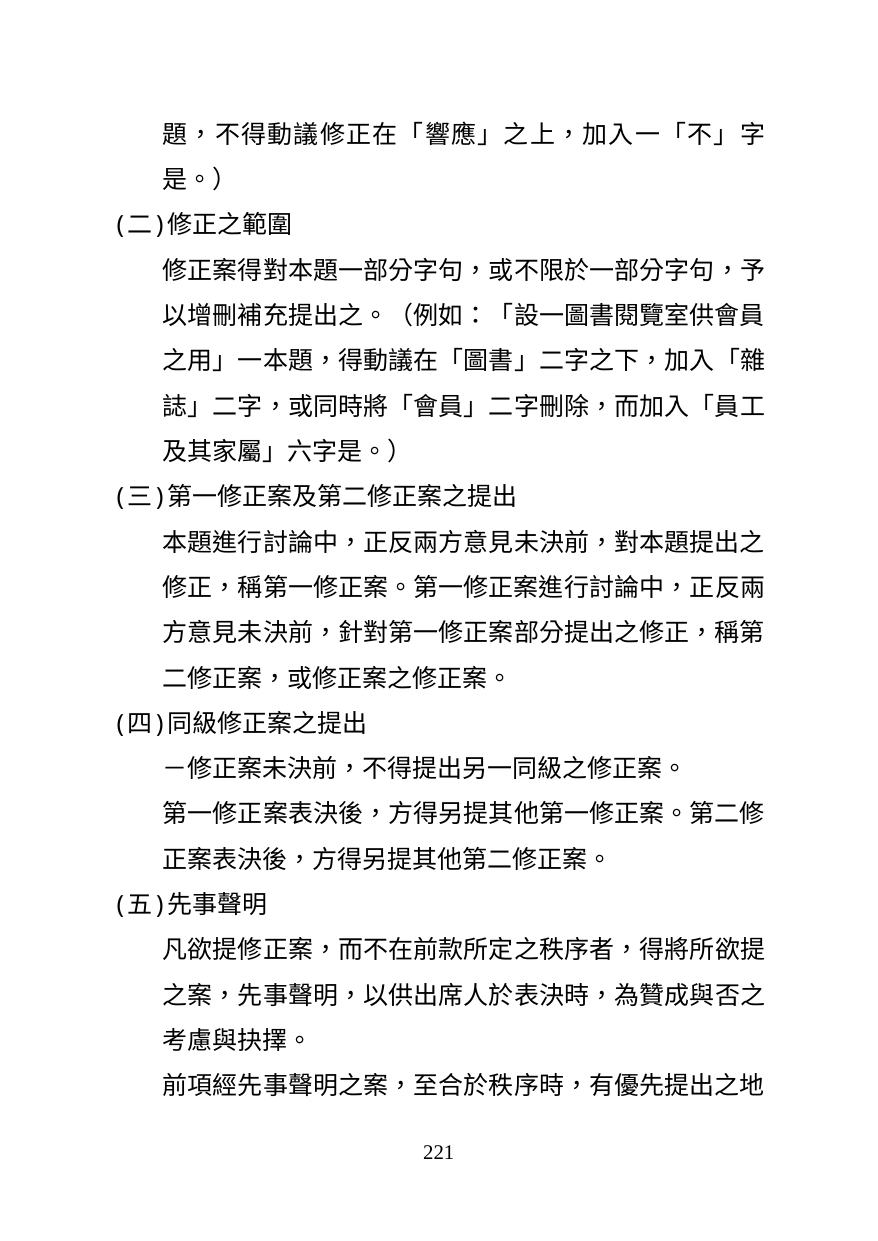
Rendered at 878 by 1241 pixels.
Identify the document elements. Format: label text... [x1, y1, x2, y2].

text 前項經先事聲明之案，至合於秩序時，有優先提出之地 [112, 1066, 765, 1102]
text 修正案得對本題一部分字句，或不限於一部分字句，予以增刪補充提出之。（例如：「設一圖書閱覽室供會員之用」一本題，得動議在「圖書」二字之下，加入「雜誌」二字，或同時將「會員」二字刪除，而加入「員工及其家屬」六字是。） [112, 250, 765, 468]
text 凡欲提修正案，而不在前款所定之秩序者，得將所欲提之案，先事聲明，以供出席人於表決時，為贊成與否之考慮與抉擇。 [112, 930, 765, 1057]
text (四)同級修正案之提出 [112, 703, 765, 739]
text (二)修正之範圍 [112, 205, 765, 241]
text 本題進行討論中，正反兩方意見未決前，對本題提出之修正，稱第一修正案。第一修正案進行討論中，正反兩方意見未決前，針對第一修正案部分提出之修正，稱第二修正案，或修正案之修正案。 [112, 522, 765, 694]
text 題，不得動議修正在「響應」之上，加入一「不」字是。） [112, 114, 765, 196]
text (三)第一修正案及第二修正案之提出 [112, 477, 765, 513]
text 第一修正案表決後，方得另提其他第一修正案。第二修正案表決後，方得另提其他第二修正案。 [112, 794, 765, 876]
text －修正案未決前，不得提出另一同級之修正案。 [112, 749, 765, 785]
text (五)先事聲明 [112, 884, 765, 921]
